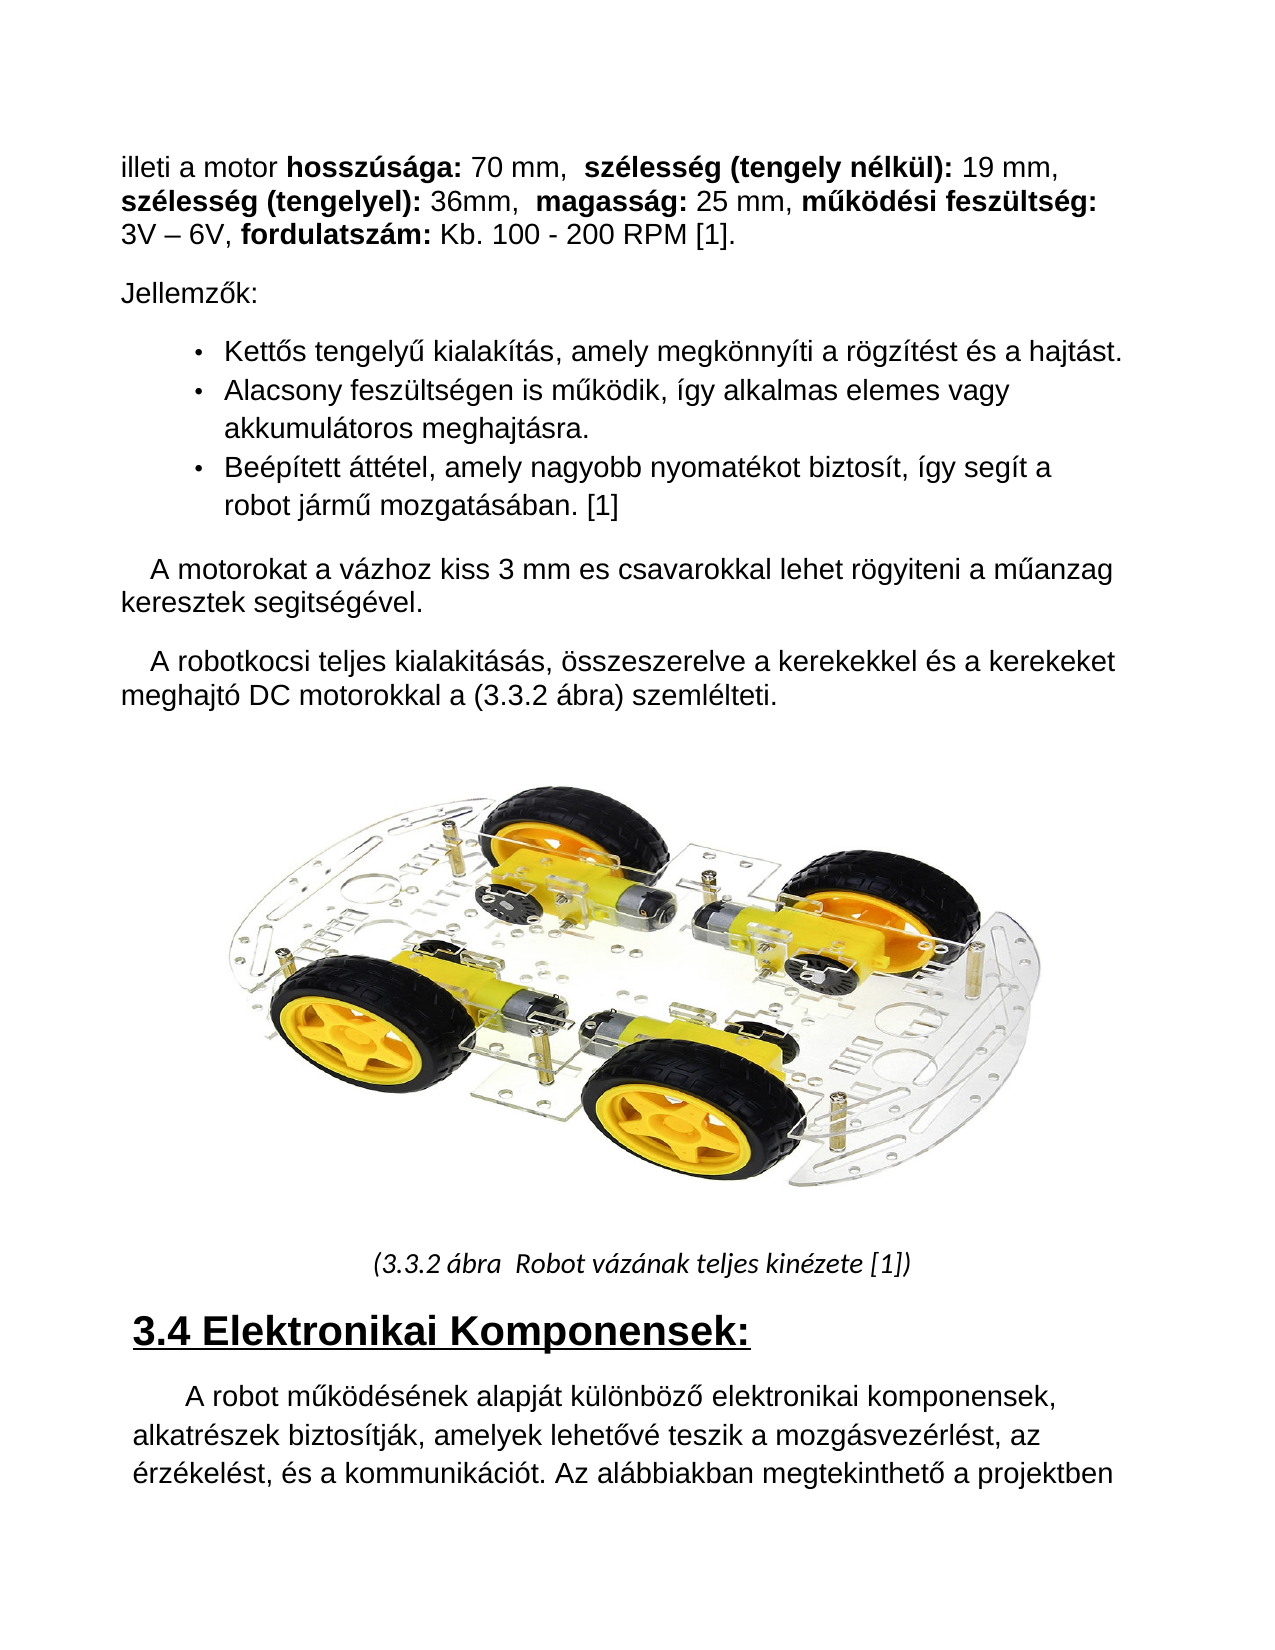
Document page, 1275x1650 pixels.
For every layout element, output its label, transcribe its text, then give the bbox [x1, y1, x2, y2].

text illeti a motor hosszúsága: 70 mm, szélesség (tengely nélkül): 19 mm, szélesség (tengelyel): 36mm, magasság: 25 mm, működési feszültség: 3V – 6V, fordulatszám: Kb. 100 - 200 RPM [1]. [121, 150, 1125, 251]
text (3.3.2 ábra Robot vázának teljes kinézete [1]) [300, 1056, 1125, 1281]
list Kettős tengelyű kialakítás, amely megkönnyíti a rögzítést és a hajtást. [194, 334, 1125, 368]
text A motorokat a vázhoz kiss 3 mm es csavarokkal lehet rögyiteni a műanzag keresztek segitségével. [121, 552, 1125, 619]
list Alacsony feszültségen is működik, így alkalmas elemes vagy akkumulátoros meghajtásra. [194, 373, 1125, 445]
text 3.4 Elektronikai Komponensek: [132, 1306, 1125, 1354]
text A robotkocsi teljes kialakitásás, összeszerelve a kerekekkel és a kerekeket meghajtó DC motorokkal a (3.3.2 ábra) szemlélteti. [121, 644, 1125, 711]
text A robot működésének alapját különböző elektronikai komponensek, alkatrészek biztosítják, amelyek lehetővé teszik a mozgásvezérlést, az érzékelést, és a kommunikációt. Az alábbiakban megtekinthető a projektben [132, 1379, 1125, 1490]
list Beépített áttétel, amely nagyobb nyomatékot biztosít, így segít a robot jármű mozgatásában. [1] [194, 450, 1125, 522]
text Jellemzők: [121, 276, 1125, 309]
picture [196, 736, 1079, 1221]
